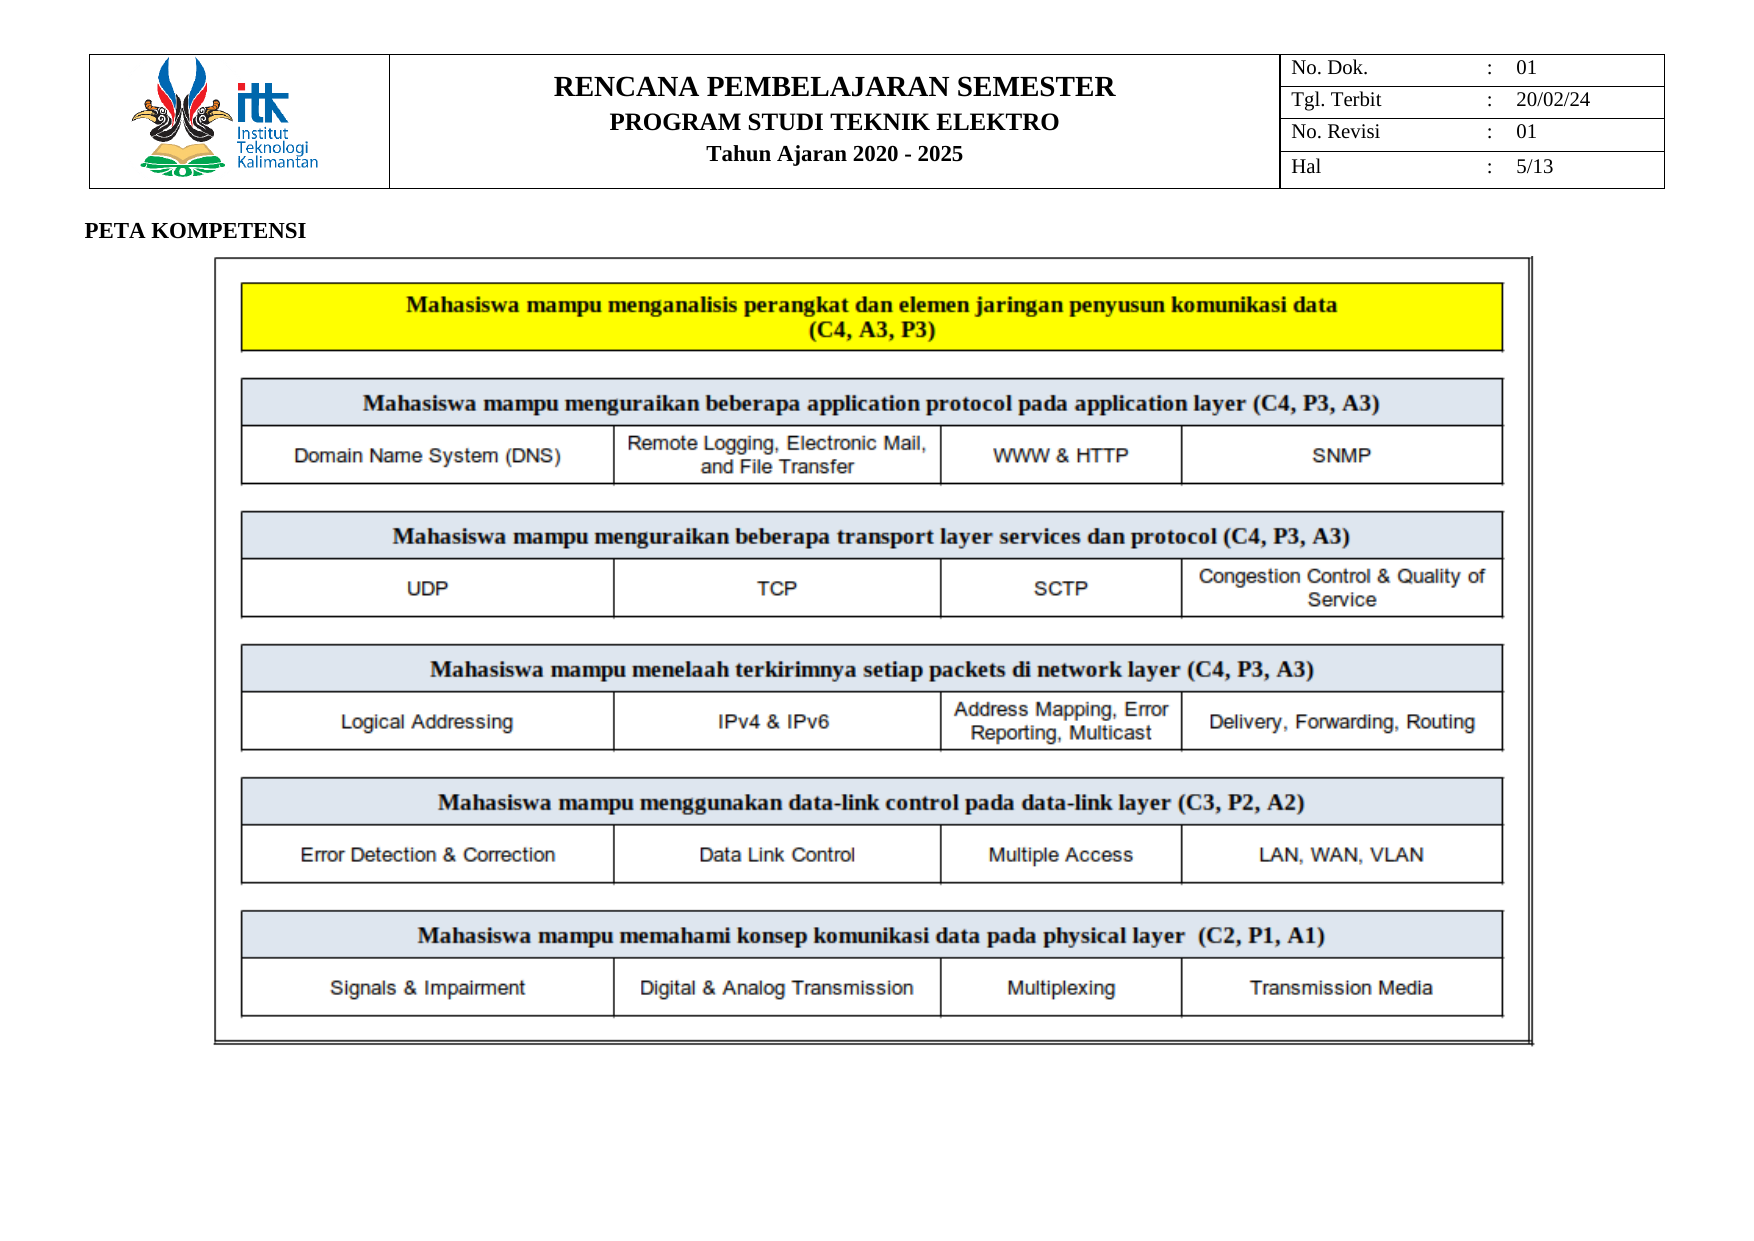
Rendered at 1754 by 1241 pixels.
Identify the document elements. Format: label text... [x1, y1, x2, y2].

picture [213, 256, 1541, 1056]
picture [127, 55, 322, 181]
text PETA KOMPETENSI [84, 217, 1679, 244]
